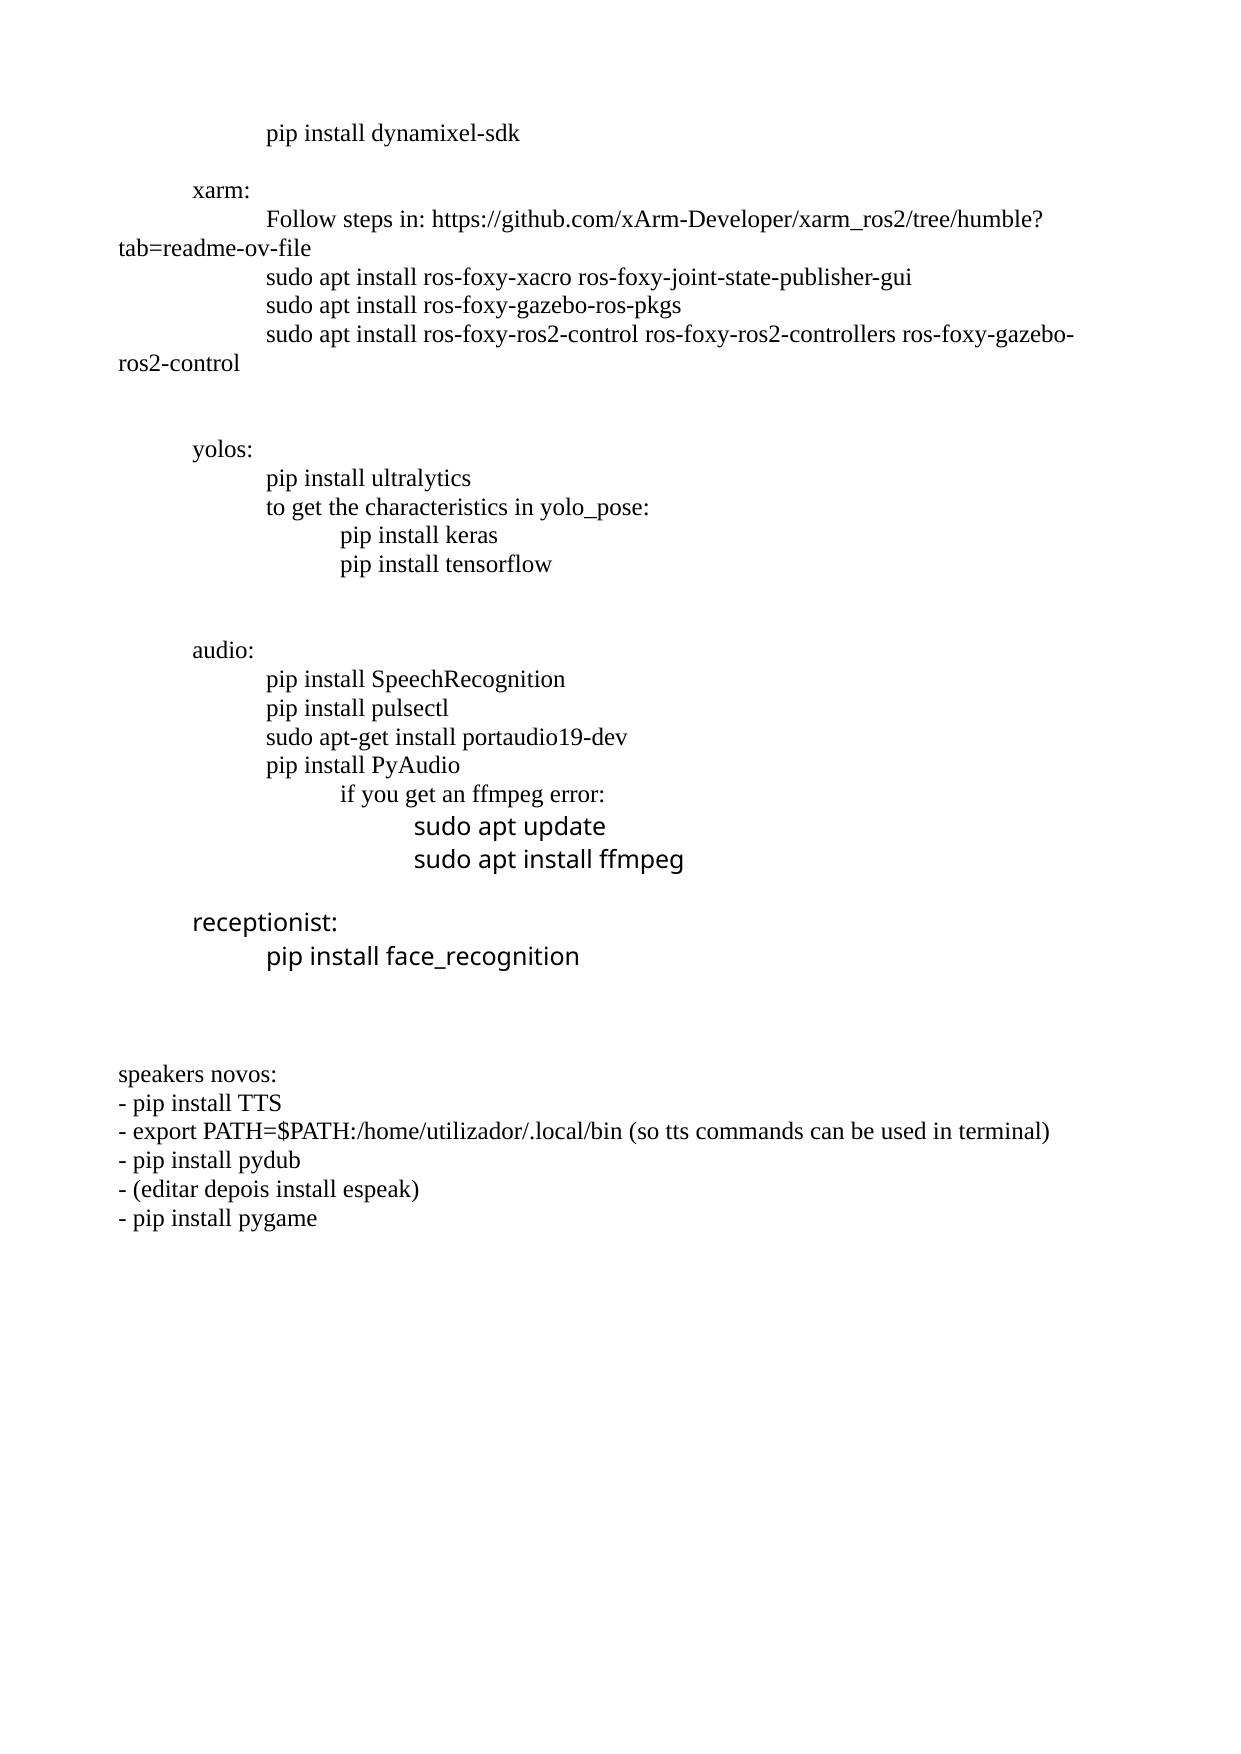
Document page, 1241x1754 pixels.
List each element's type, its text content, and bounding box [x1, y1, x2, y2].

text - pip install pygame [118, 1203, 1122, 1231]
text sudo apt install ros-foxy-xacro ros-foxy-joint-state-publisher-gui [118, 262, 1122, 291]
text pip install keras [118, 521, 1122, 549]
text sudo apt install ros-foxy-ros2-control ros-foxy-ros2-controllers ros-foxy-gazebo-ros2-control [118, 319, 1122, 377]
text audio: [118, 636, 1122, 664]
text - pip install pydub [118, 1145, 1122, 1174]
text - (editar depois install espeak) [118, 1174, 1122, 1203]
text sudo apt update [118, 808, 1122, 842]
text if you get an ffmpeg error: [118, 779, 1122, 808]
text - export PATH=$PATH:/home/utilizador/.local/bin (so tts commands can be used in terminal) [118, 1116, 1122, 1145]
text pip install pulsectl [118, 693, 1122, 722]
text to get the characteristics in yolo_pose: [118, 492, 1122, 521]
text speakers novos: [118, 1059, 1122, 1088]
text - pip install TTS [118, 1088, 1122, 1116]
text receptionist: [118, 904, 1122, 939]
text yolos: [118, 434, 1122, 463]
text pip install ultralytics [118, 463, 1122, 492]
text pip install dynamixel-sdk [118, 118, 1122, 147]
text Follow steps in: https://github.com/xArm-Developer/xarm_ros2/tree/humble?tab=readme-ov-file [118, 204, 1122, 262]
text sudo apt install ffmpeg [118, 842, 1122, 876]
text pip install SpeechRecognition [118, 664, 1122, 693]
text pip install tensorflow [118, 549, 1122, 578]
text xarm: [118, 176, 1122, 204]
text pip install PyAudio [118, 751, 1122, 779]
text sudo apt-get install portaudio19-dev [118, 722, 1122, 751]
text sudo apt install ros-foxy-gazebo-ros-pkgs [118, 291, 1122, 319]
text pip install face_recognition [118, 939, 1122, 973]
